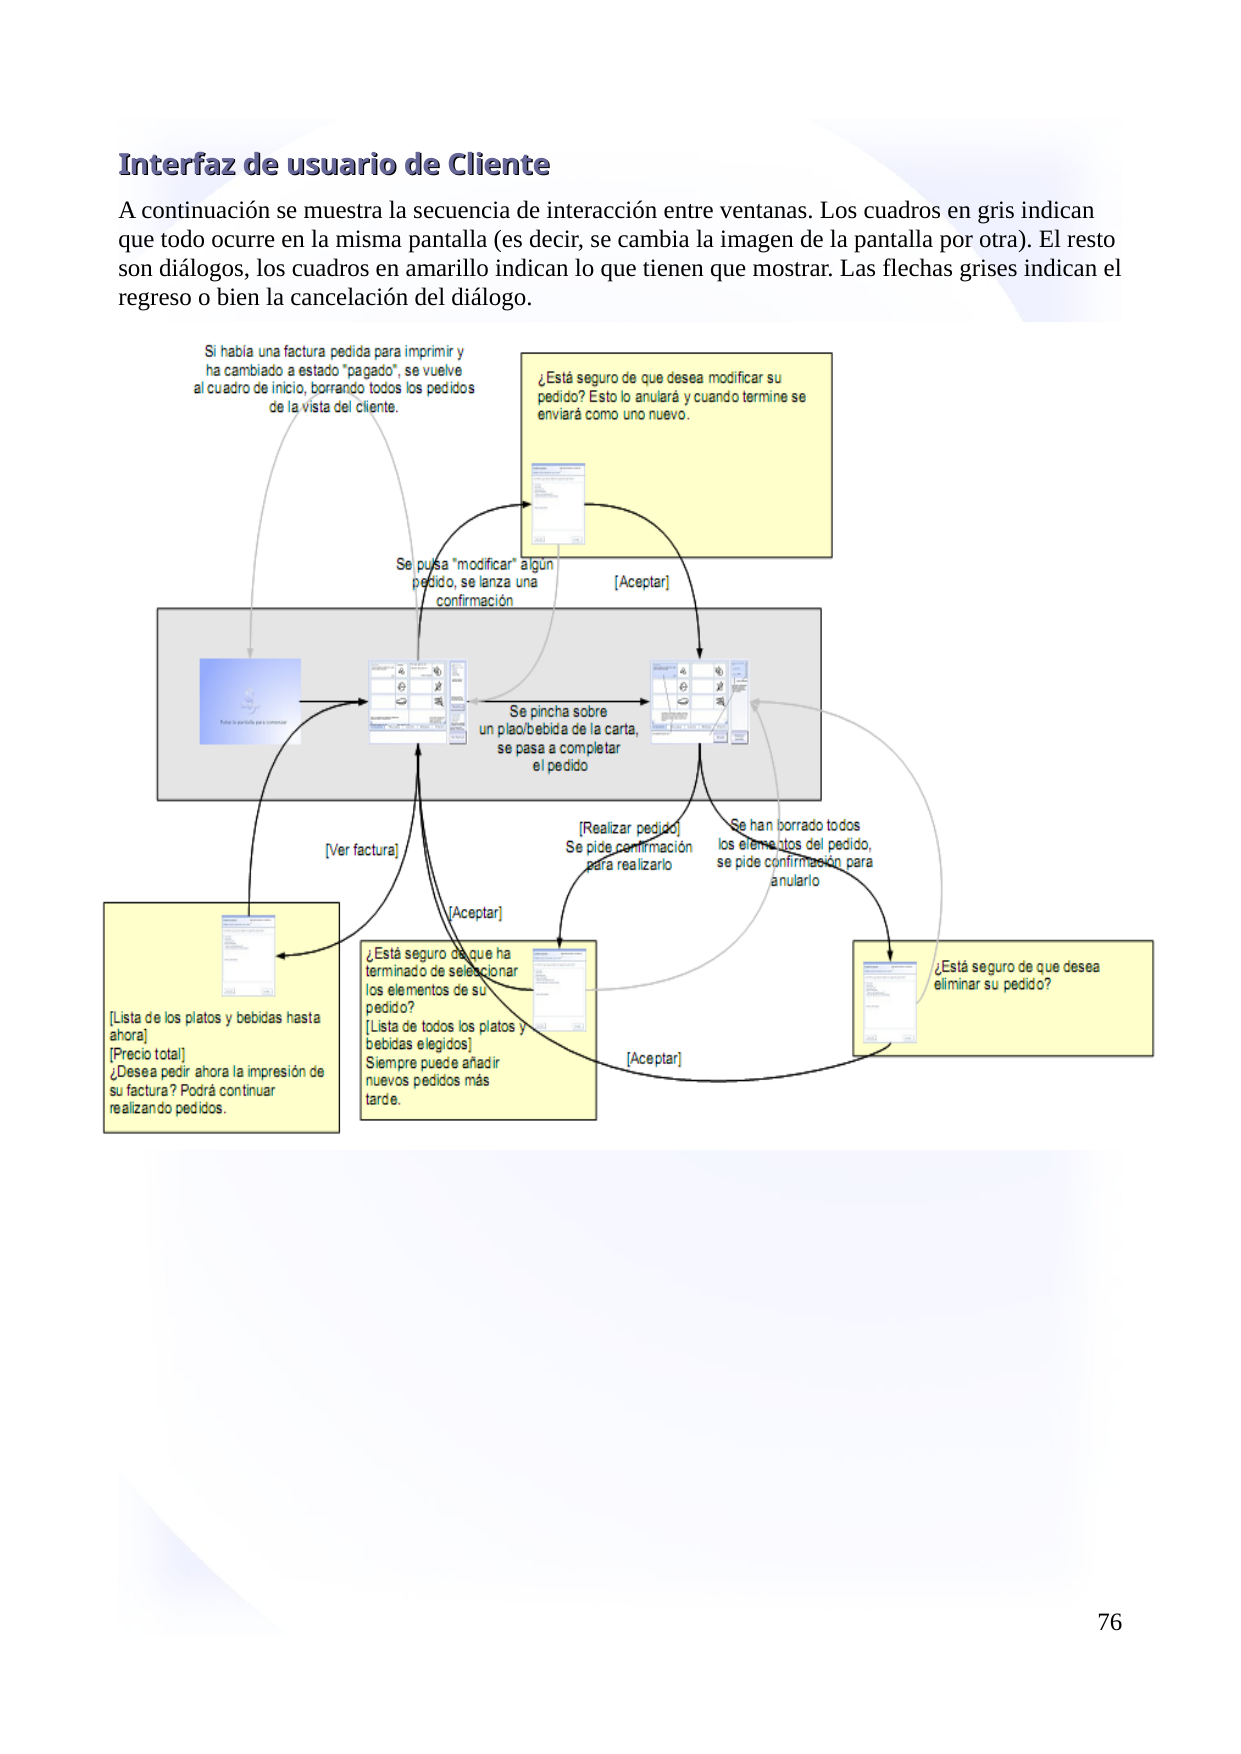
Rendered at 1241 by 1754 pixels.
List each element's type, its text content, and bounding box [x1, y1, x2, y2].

picture [118, 183, 1122, 195]
picture [118, 118, 1122, 143]
subtitle Interfaz de usuario de Cliente [118, 143, 1122, 183]
text A continuación se muestra la secuencia de interacción entre ventanas. Los cuadros en gris indican que todo ocurre en la misma pantalla (es decir, se cambia la imagen de la pantalla por otra). El resto son diálogos, los cuadros en amarillo indican lo que tienen que mostrar. Las flechas grises indican el regreso o bien la cancelación del diálogo. [118, 195, 1122, 310]
picture [73, 310, 1167, 1636]
